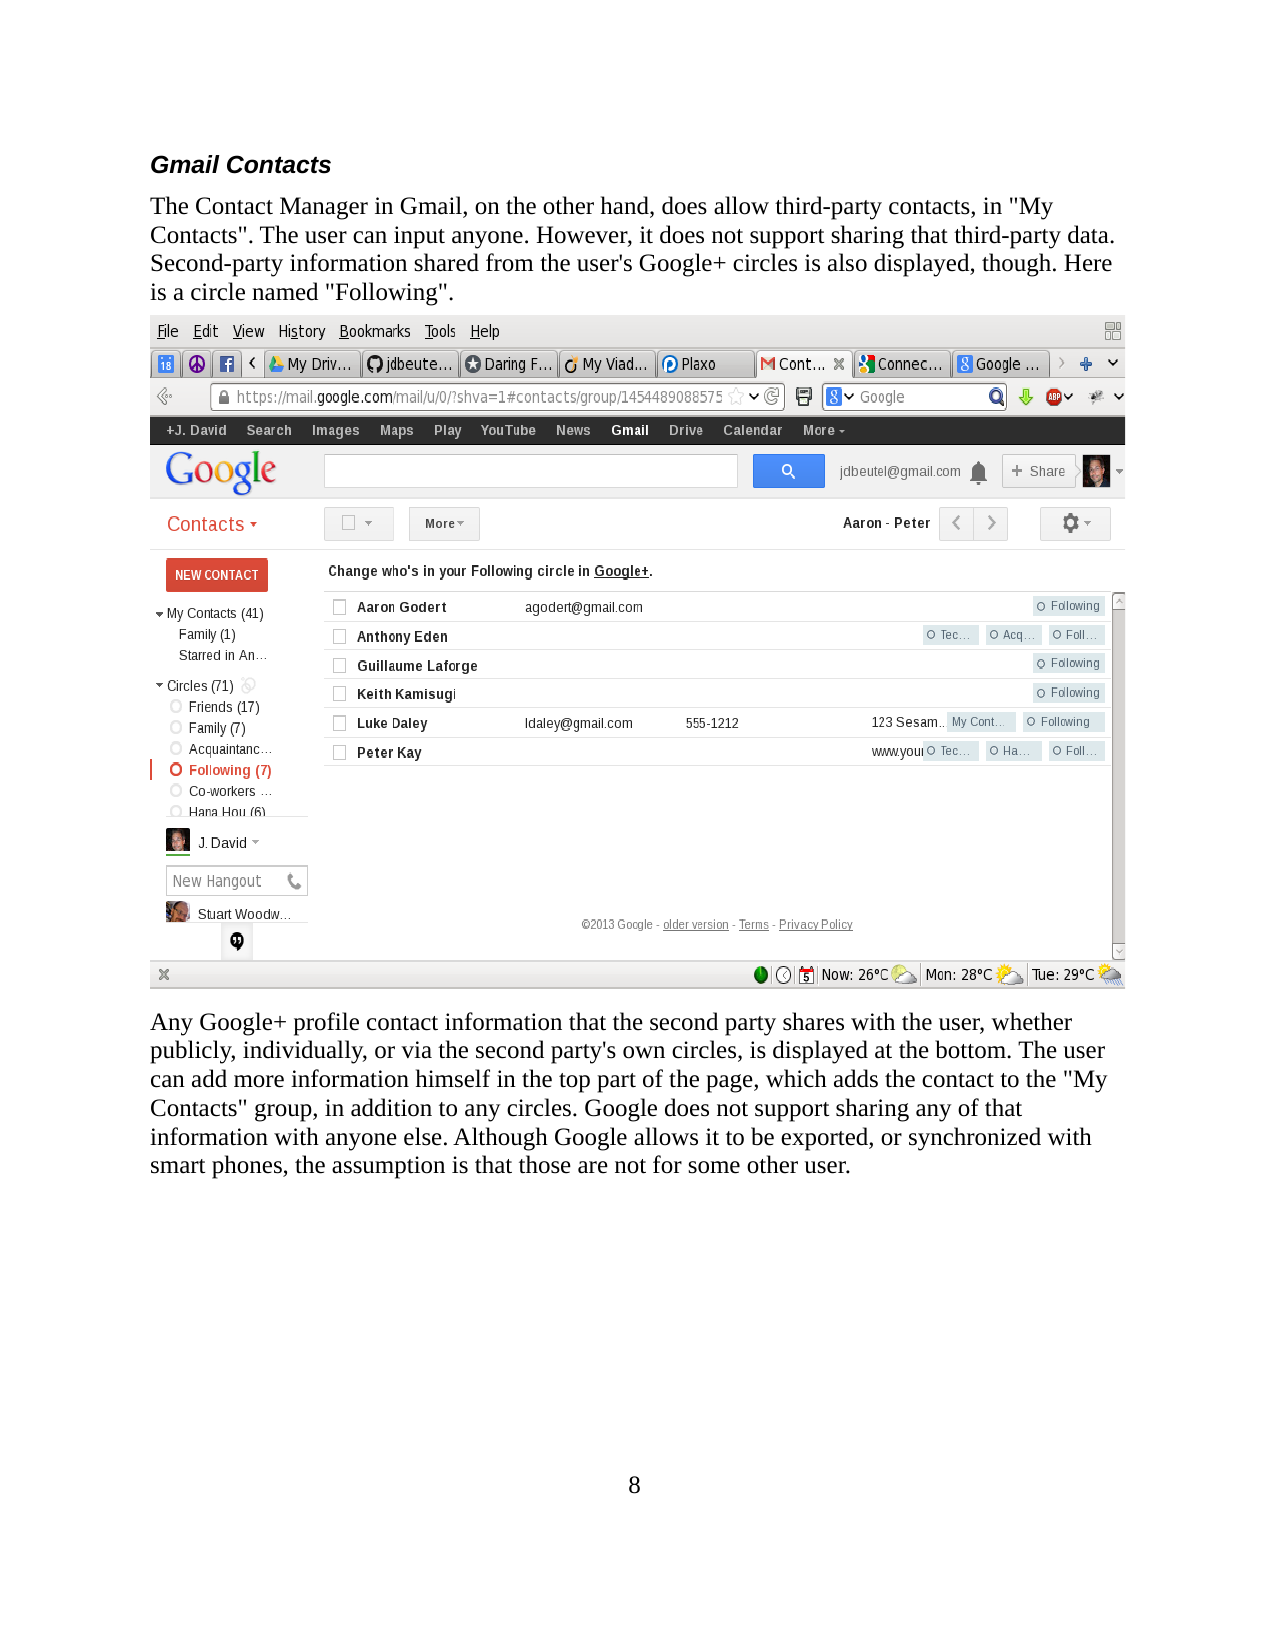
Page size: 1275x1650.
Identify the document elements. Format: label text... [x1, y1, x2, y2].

subtitle Gmail Contacts [150, 150, 1125, 178]
text The Contact Manager in Gmail, on the other hand, does allow third-party contacts, in "My Contacts". The user can input anyone. However, it does not support sharing that third-party data. Second-party information shared from the user's Google+ circles is also displayed, though. Here is a circle named "Following". [150, 191, 1125, 306]
picture [150, 315, 1125, 989]
text Any Google+ profile contact information that the second party shares with the user, whether publicly, individually, or via the second party's own circles, is displayed at the bottom. The user can add more information himself in the top part of the page, which adds the contact to the "My Contacts" group, in addition to any circles. Google does not support sharing any of that information with anyone else. Although Google allows it to be exported, or synchronized with smart phones, the assumption is that those are not for some other user. [150, 1007, 1125, 1179]
